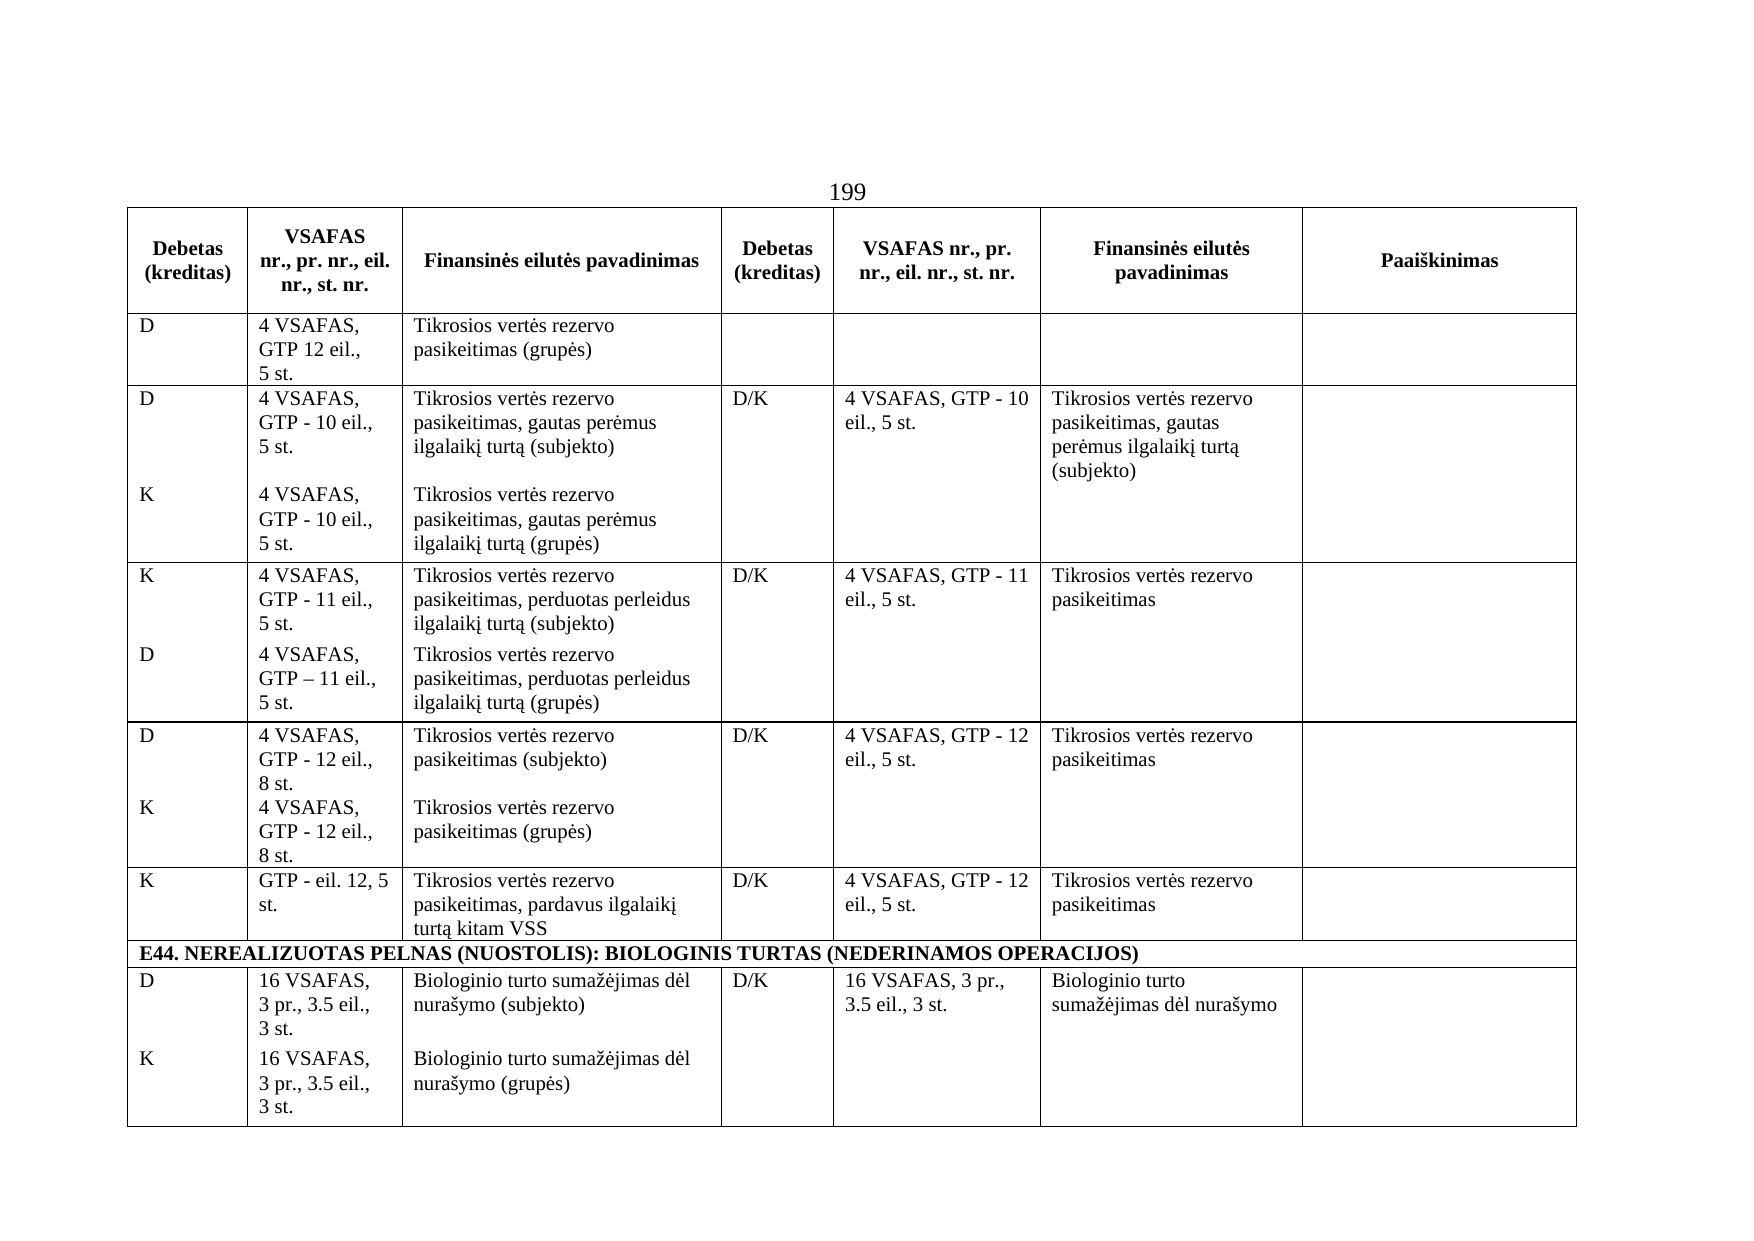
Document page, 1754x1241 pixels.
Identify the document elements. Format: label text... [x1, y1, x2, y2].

table_cell [1303, 795, 1576, 867]
table_cell [1303, 314, 1576, 385]
table_cell 4 VSAFAS, GTP - 10 eil., 5 st. [248, 386, 402, 482]
table_cell [834, 1046, 1040, 1126]
table_cell [1041, 483, 1302, 562]
table_cell 16 VSAFAS, 3 pr., 3.5 eil., 3 st. [248, 968, 402, 1046]
table_cell Tikrosios vertės rezervo pasikeitimas (subjekto) [403, 723, 721, 795]
table_cell 4 VSAFAS, GTP - 10 eil., 5 st. [248, 483, 402, 562]
table_header VSAFAS nr., pr. nr., eil. nr., st. nr. [248, 208, 402, 313]
table_cell [834, 642, 1040, 721]
table_cell E44. NEREALIZUOTAS PELNAS (NUOSTOLIS): BIOLOGINIS TURTAS (NEDERINAMOS OPERACIJOS) [128, 941, 1576, 967]
table_cell [1303, 642, 1576, 721]
table_cell [722, 483, 833, 562]
table_header Finansinės eilutės pavadinimas [403, 208, 721, 313]
table_cell 4 VSAFAS, GTP 12 eil., 5 st. [248, 314, 402, 385]
table_cell 16 VSAFAS, 3 pr., 3.5 eil., 3 st. [834, 968, 1040, 1046]
table_cell [722, 795, 833, 867]
table_cell Tikrosios vertės rezervo pasikeitimas, gautas perėmus ilgalaikį turtą (grupės) [403, 483, 721, 562]
table_cell [1303, 968, 1576, 1046]
table_cell Tikrosios vertės rezervo pasikeitimas [1041, 723, 1302, 795]
table_cell [834, 483, 1040, 562]
table_cell 4 VSAFAS, GTP - 11 eil., 5 st. [248, 563, 402, 642]
table_cell Tikrosios vertės rezervo pasikeitimas, gautas perėmus ilgalaikį turtą (subjekto) [403, 386, 721, 482]
table_cell Tikrosios vertės rezervo pasikeitimas [1041, 868, 1302, 940]
table_cell Biologinio turto sumažėjimas dėl nurašymo (subjekto) [403, 968, 721, 1046]
table_cell [834, 795, 1040, 867]
table_cell K [128, 563, 247, 642]
table_cell Tikrosios vertės rezervo pasikeitimas, pardavus ilgalaikį turtą kitam VSS [403, 868, 721, 940]
table_cell Tikrosios vertės rezervo pasikeitimas (grupės) [403, 314, 721, 385]
table_cell 4 VSAFAS, GTP - 12 eil., 8 st. [248, 795, 402, 867]
table_cell D/K [722, 563, 833, 642]
table_cell K [128, 1046, 247, 1126]
table_cell 4 VSAFAS, GTP - 10 eil., 5 st. [834, 386, 1040, 482]
table_cell 4 VSAFAS, GTP - 12 eil., 5 st. [834, 868, 1040, 940]
table_cell [1303, 563, 1576, 642]
table_cell [1303, 483, 1576, 562]
table_cell GTP - eil. 12, 5 st. [248, 868, 402, 940]
table_header VSAFAS nr., pr. nr., eil. nr., st. nr. [834, 208, 1040, 313]
table_cell [722, 314, 833, 385]
table_cell Tikrosios vertės rezervo pasikeitimas (grupės) [403, 795, 721, 867]
table_cell D/K [722, 723, 833, 795]
table_header Debetas (kreditas) [128, 208, 247, 313]
table_header Paaiškinimas [1303, 208, 1576, 313]
table_cell K [128, 483, 247, 562]
table_cell D/K [722, 868, 833, 940]
table_cell [1041, 642, 1302, 721]
table_cell [1303, 868, 1576, 940]
table_cell D [128, 314, 247, 385]
table_cell D/K [722, 386, 833, 482]
table_cell D/K [722, 968, 833, 1046]
table_cell Tikrosios vertės rezervo pasikeitimas, perduotas perleidus ilgalaikį turtą (grupės) [403, 642, 721, 721]
table_cell Biologinio turto sumažėjimas dėl nurašymo (grupės) [403, 1046, 721, 1126]
table_cell [1041, 795, 1302, 867]
table_cell [1041, 314, 1302, 385]
table_cell 4 VSAFAS, GTP - 12 eil., 5 st. [834, 723, 1040, 795]
table_header Finansinės eilutės pavadinimas [1041, 208, 1302, 313]
table_cell [1303, 1046, 1576, 1126]
table_cell [1041, 1046, 1302, 1126]
table_cell [722, 642, 833, 721]
table_cell [1303, 723, 1576, 795]
table_header Debetas (kreditas) [722, 208, 833, 313]
table_cell D [128, 723, 247, 795]
table_cell 4 VSAFAS, GTP - 12 eil., 8 st. [248, 723, 402, 795]
table_cell D [128, 642, 247, 721]
table_cell Tikrosios vertės rezervo pasikeitimas [1041, 563, 1302, 642]
table_cell 4 VSAFAS, GTP – 11 eil., 5 st. [248, 642, 402, 721]
table_cell D [128, 386, 247, 482]
table_cell D [128, 968, 247, 1046]
table_cell [834, 314, 1040, 385]
table_cell [722, 1046, 833, 1126]
table_cell Biologinio turto sumažėjimas dėl nurašymo [1041, 968, 1302, 1046]
table_cell [1303, 386, 1576, 482]
table_cell Tikrosios vertės rezervo pasikeitimas, gautas perėmus ilgalaikį turtą (subjekto) [1041, 386, 1302, 482]
table_cell 16 VSAFAS, 3 pr., 3.5 eil., 3 st. [248, 1046, 402, 1126]
table_cell K [128, 795, 247, 867]
table_cell K [128, 868, 247, 940]
table_cell Tikrosios vertės rezervo pasikeitimas, perduotas perleidus ilgalaikį turtą (subjekto) [403, 563, 721, 642]
table_cell 4 VSAFAS, GTP - 11 eil., 5 st. [834, 563, 1040, 642]
